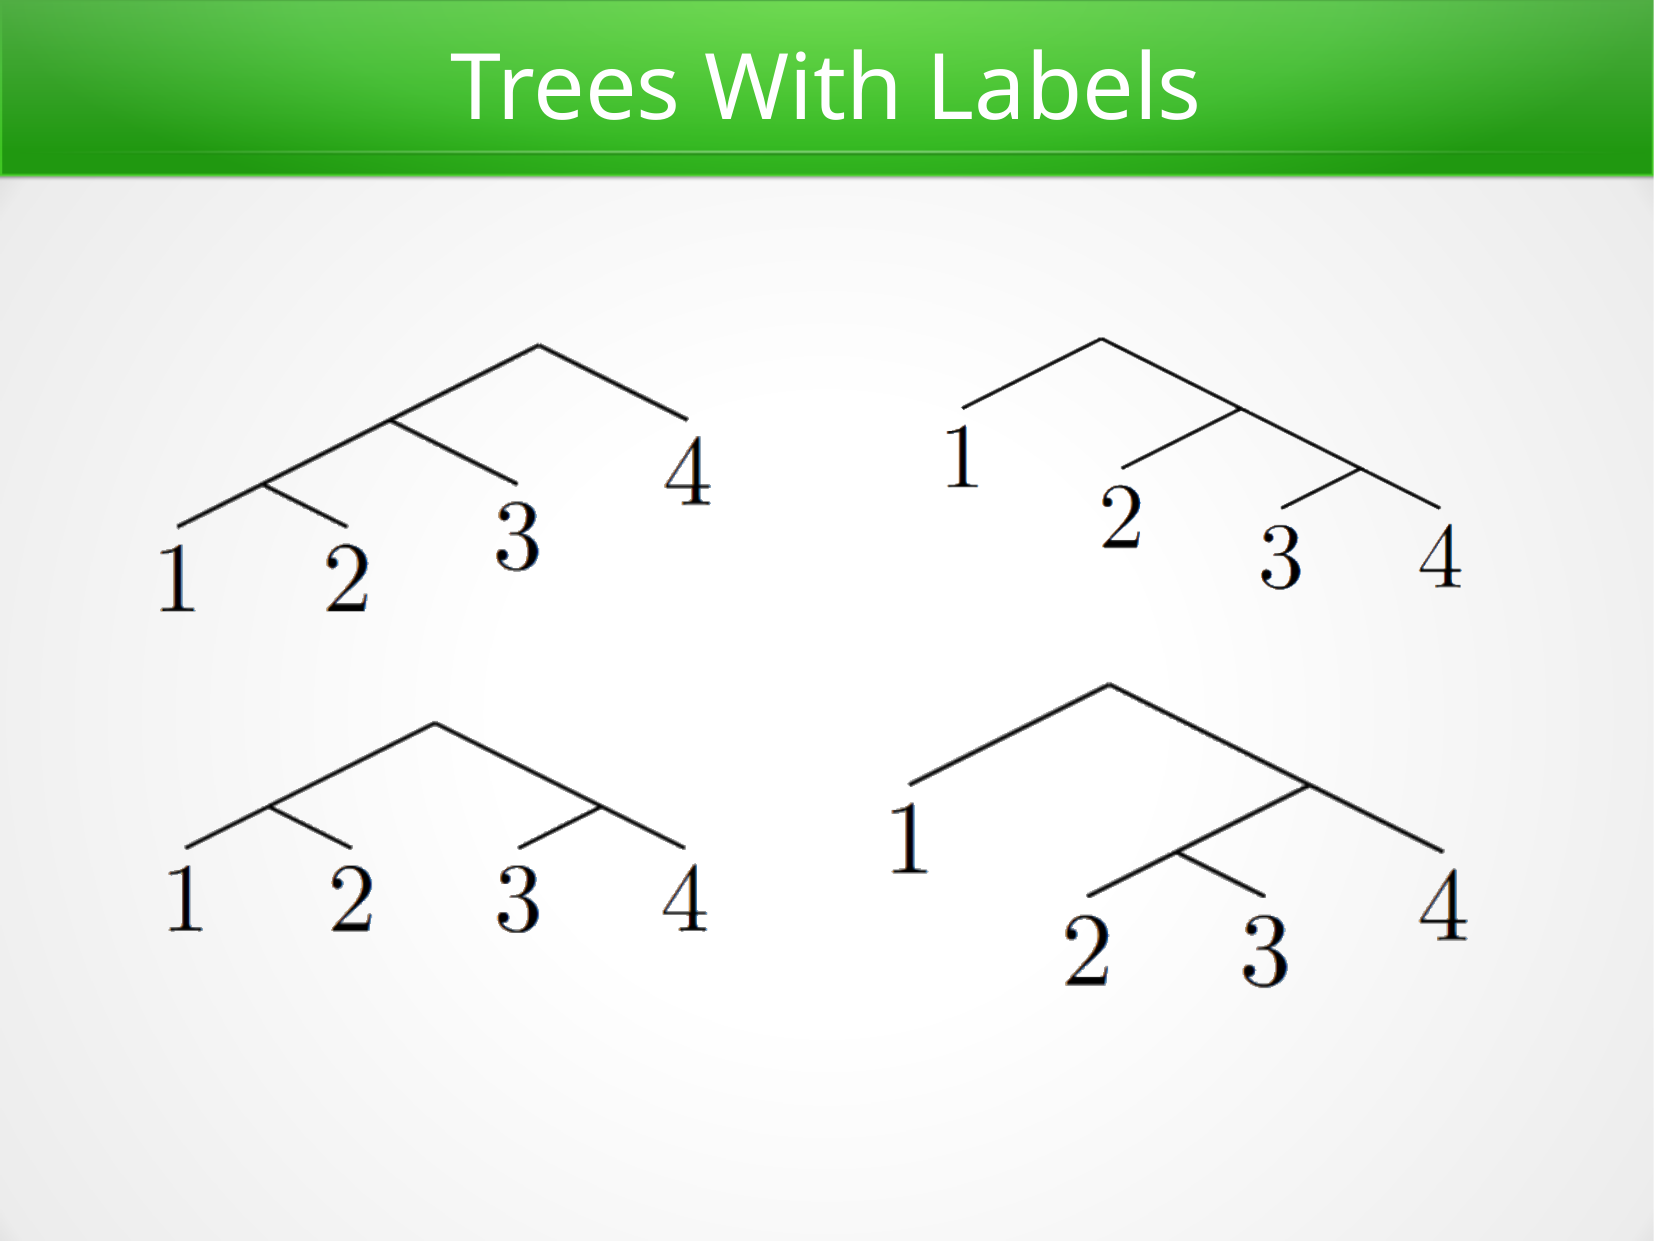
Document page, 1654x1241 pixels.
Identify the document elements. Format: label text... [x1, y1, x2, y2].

picture [878, 300, 1486, 613]
picture [146, 705, 781, 1032]
picture [870, 660, 1549, 1010]
title Trees With Labels [82, 11, 1571, 154]
picture [120, 330, 769, 665]
